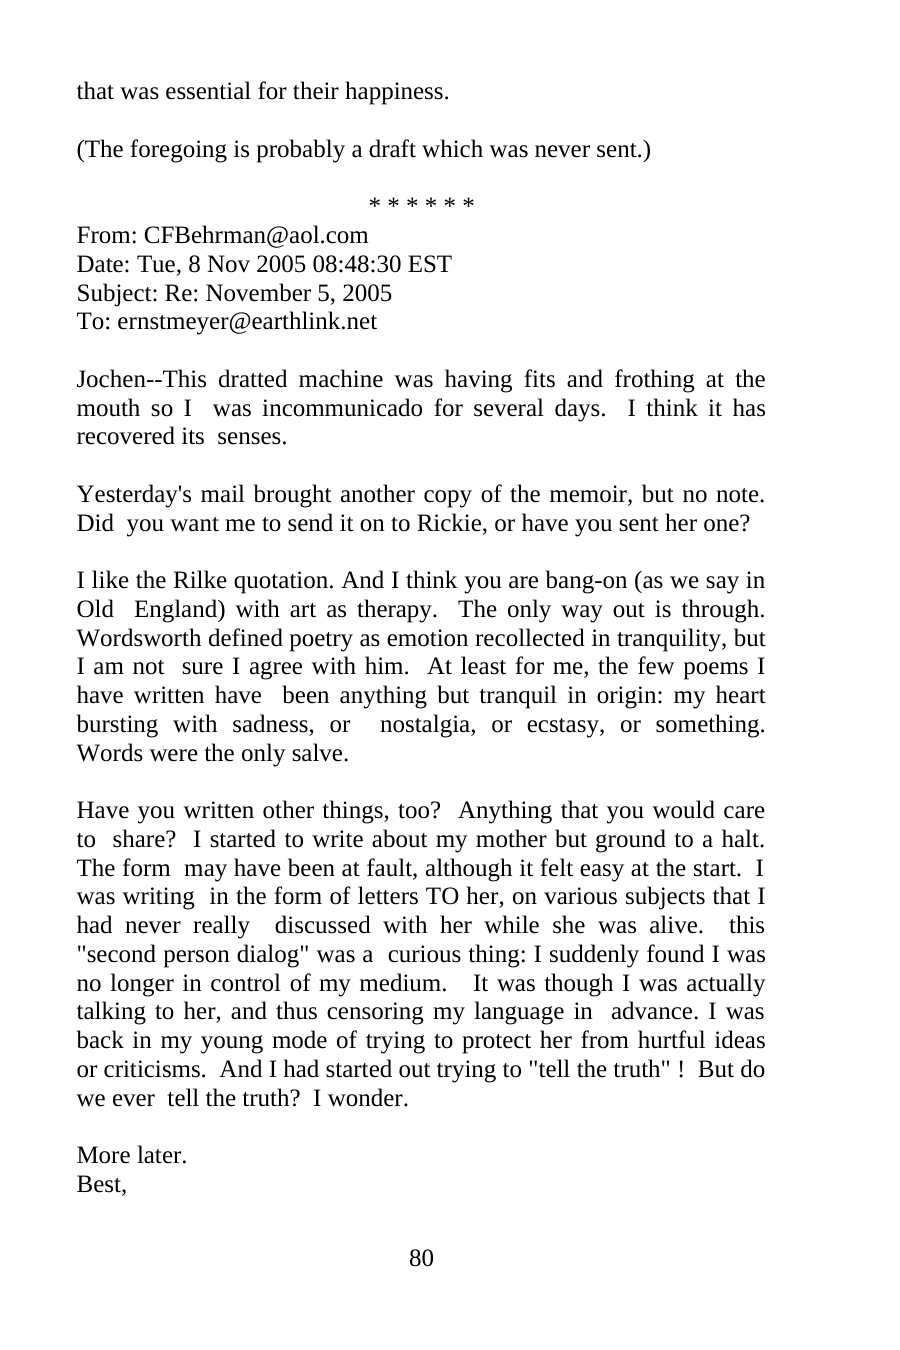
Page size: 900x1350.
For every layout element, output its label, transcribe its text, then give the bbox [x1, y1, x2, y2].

text Yesterday's mail brought another copy of the memoir, but no note. Did you want me to send it on to Rickie, or have you sent her one? [76, 479, 766, 536]
text I like the Rilke quotation. And I think you are bang-on (as we say in Old England) with art as therapy. The only way out is through. Wordsworth defined poetry as emotion recollected in tranquility, but I am not sure I agree with him. At least for me, the few poems I have written have been anything but tranquil in origin: my heart bursting with sadness, or nostalgia, or ecstasy, or something. Words were the only salve. [76, 565, 766, 766]
text Jochen--This dratted machine was having fits and frothing at the mouth so I was incommunicado for several days. I think it has recovered its senses. [76, 364, 766, 450]
text (The foregoing is probably a draft which was never sent.) [76, 134, 766, 163]
text * * * * * * [76, 191, 766, 220]
text Subject: Re: November 5, 2005 [76, 278, 766, 306]
text More later. [76, 1140, 766, 1169]
text Date: Tue, 8 Nov 2005 08:48:30 EST [76, 249, 766, 278]
text that was essential for their happiness. [76, 76, 766, 105]
text To: ernstmeyer@earthlink.net [76, 306, 766, 335]
text Best, [76, 1169, 766, 1198]
text From: CFBehrman@aol.com [76, 220, 766, 249]
text Have you written other things, too? Anything that you would care to share? I started to write about my mother but ground to a halt. The form may have been at fault, although it felt easy at the start. I was writing in the form of letters TO her, on various subjects that I had never really discussed with her while she was alive. this "second person dialog" was a curious thing: I suddenly found I was no longer in control of my medium. It was though I was actually talking to her, and thus censoring my language in advance. I was back in my young mode of trying to protect her from hurtful ideas or criticisms. And I had started out trying to "tell the truth" ! But do we ever tell the truth? I wonder. [76, 795, 766, 1111]
